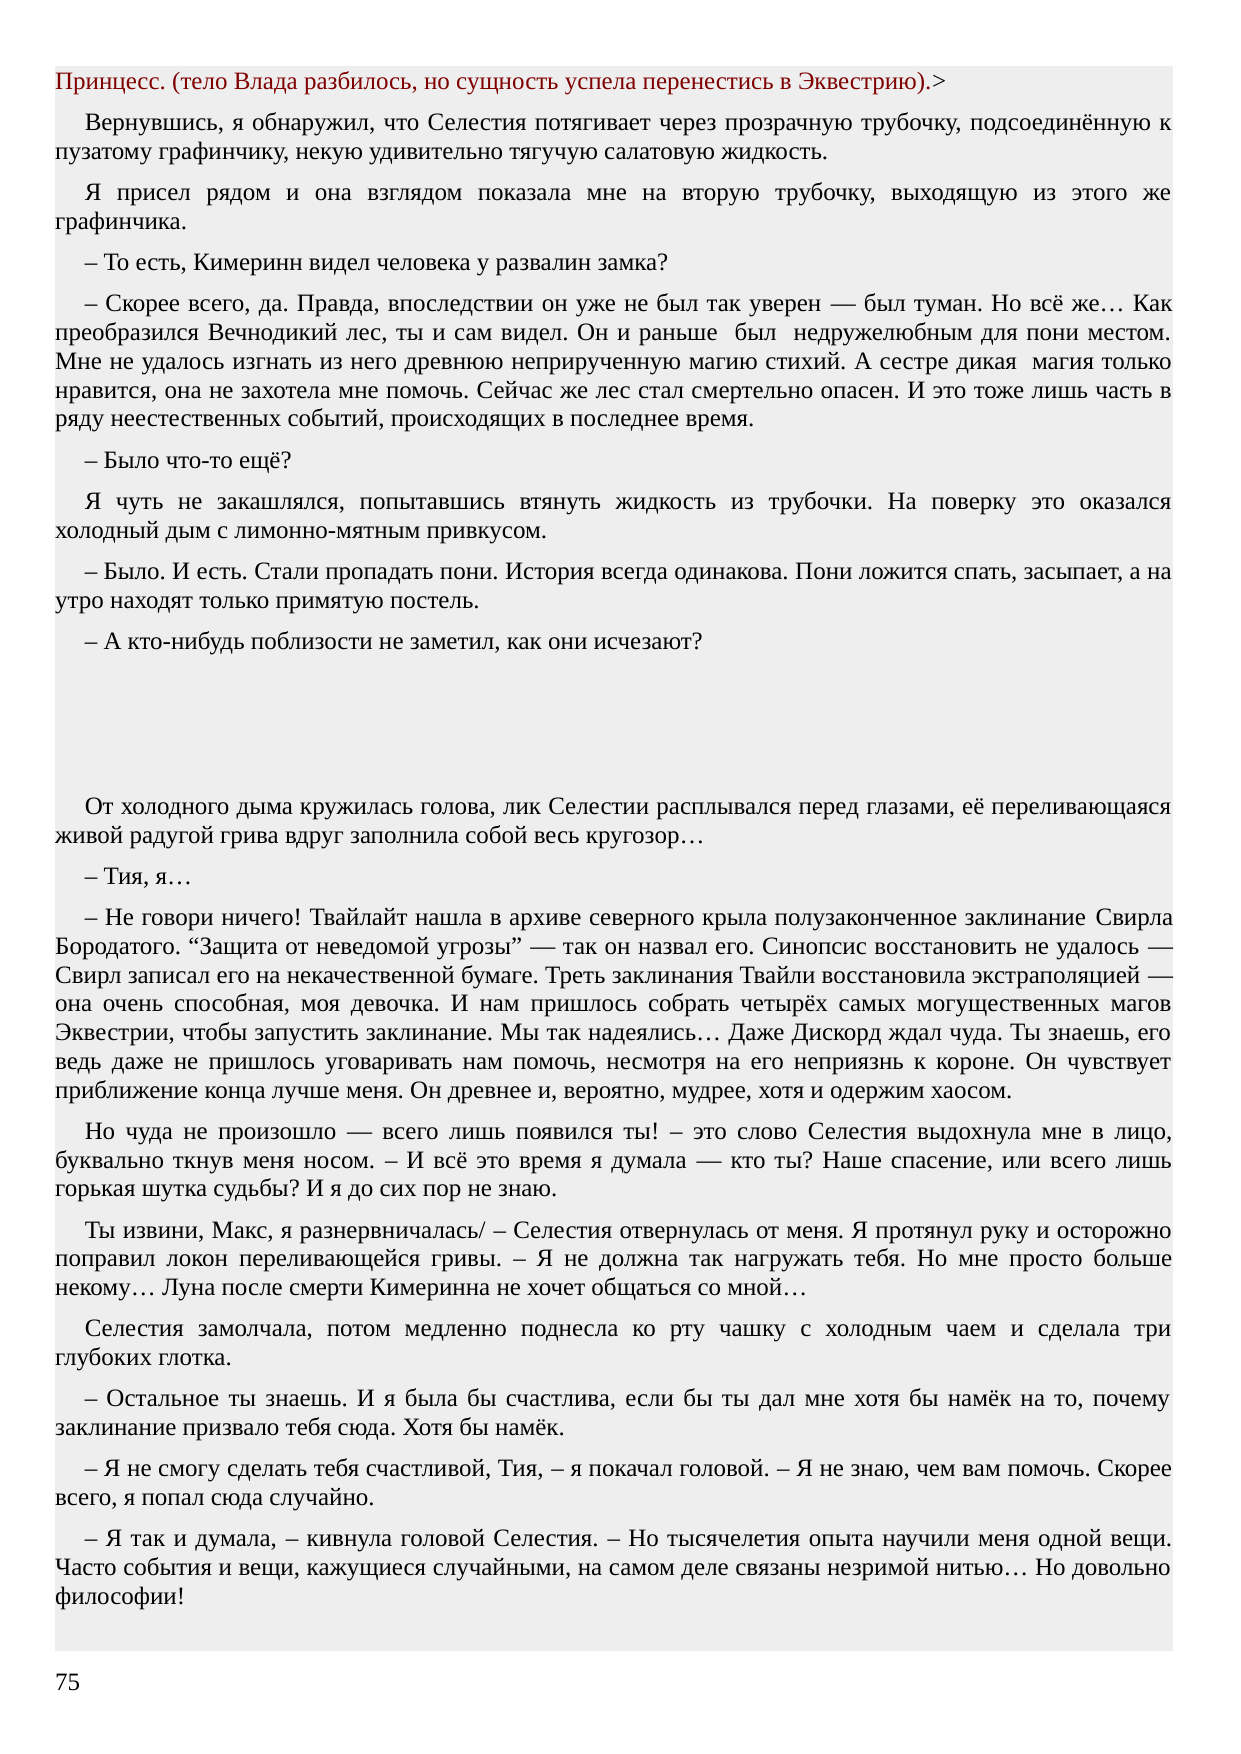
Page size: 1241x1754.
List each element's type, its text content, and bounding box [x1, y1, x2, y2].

text – Не говори ничего! Твайлайт нашла в архиве северного крыла полузаконченное заклинание Cвирла Бородатого. “Защита от неведомой угрозы” — так он назвал его. Синопсис восстановить не удалось — Свирл записал его на некачественной бумаге. Треть заклинания Твайли восстановила экстраполяцией — она очень способная, моя девочка. И нам пришлось собрать четырёх самых могущественных магов Эквестрии, чтобы запустить заклинание. Мы так надеялись… Даже Дискорд ждал чуда. Ты знаешь, его ведь даже не пришлось уговаривать нам помочь, несмотря на его неприязнь к короне. Он чувствует приближение конца лучше меня. Он древнее и, вероятно, мудрее, хотя и одержим хаосом. [55, 902, 1173, 1103]
text – Я не смогу сделать тебя счастливой, Тия, – я покачал головой. – Я не знаю, чем вам помочь. Скорее всего, я попал сюда случайно. [55, 1453, 1173, 1511]
text Я чуть не закашлялся, попытавшись втянуть жидкость из трубочки. На поверку это оказался холодный дым с лимонно-мятным привкусом. [55, 486, 1173, 543]
text – А кто-нибудь поблизости не заметил, как они исчезают? [55, 626, 1173, 655]
text – Тия, я… [55, 861, 1173, 890]
text – Было. И есть. Стали пропадать пони. История всегда одинакова. Пони ложится спать, засыпает, а на утро находят только примятую постель. [55, 556, 1173, 613]
text – Остальное ты знаешь. И я была бы счастлива, если бы ты дал мне хотя бы намёк на то, почему заклинание призвало тебя сюда. Хотя бы намёк. [55, 1383, 1173, 1441]
text – То есть, Кимеринн видел человека у развалин замка? [55, 247, 1173, 276]
text Вернувшись, я обнаружил, что Селестия потягивает через прозрачную трубочку, подсоединённую к пузатому графинчику, некую удивительно тягучую салатовую жидкость. [55, 107, 1173, 165]
text Ты извини, Макс, я разнервничалась/ – Селестия отвернулась от меня. Я протянул руку и осторожно поправил локон переливающейся гривы. – Я не должна так нагружать тебя. Но мне просто больше некому… Луна после смерти Кимеринна не хочет общаться со мной… [55, 1215, 1173, 1301]
text Селестия замолчала, потом медленно поднесла ко рту чашку с холодным чаем и сделала три глубоких глотка. [55, 1313, 1173, 1371]
text – Скорее всего, да. Правда, впоследствии он уже не был так уверен — был туман. Но всё же… Как преобразился Вечнодикий лес, ты и сам видел. Он и раньше был недружелюбным для пони местом. Мне не удалось изгнать из него древнюю неприрученную магию стихий. А сестре дикая магия только нравится, она не захотела мне помочь. Сейчас же лес стал смертельно опасен. И это тоже лишь часть в ряду неестественных событий, происходящих в последнее время. [55, 288, 1173, 432]
text Я присел рядом и она взглядом показала мне на вторую трубочку, выходящую из этого же графинчика. [55, 177, 1173, 235]
text – Я так и думала, – кивнула головой Селестия. – Но тысячелетия опыта научили меня одной вещи. Часто события и вещи, кажущиеся случайными, на самом деле связаны незримой нитью… Но довольно философии! [55, 1523, 1173, 1610]
text – Было что-то ещё? [55, 445, 1173, 473]
text Принцесс. (тело Влада разбилось, но сущность успела перенестись в Эквестрию).> [55, 66, 1173, 95]
text Но чуда не произошло — всего лишь появился ты! – это слово Селестия выдохнула мне в лицо, буквально ткнув меня носом. – И всё это время я думала — кто ты? Наше спасение, или всего лишь горькая шутка судьбы? И я до сих пор не знаю. [55, 1116, 1173, 1202]
text От холодного дыма кружилась голова, лик Селестии расплывался перед глазами, её переливающаяся живой радугой грива вдруг заполнила собой весь кругозор… [55, 791, 1173, 848]
